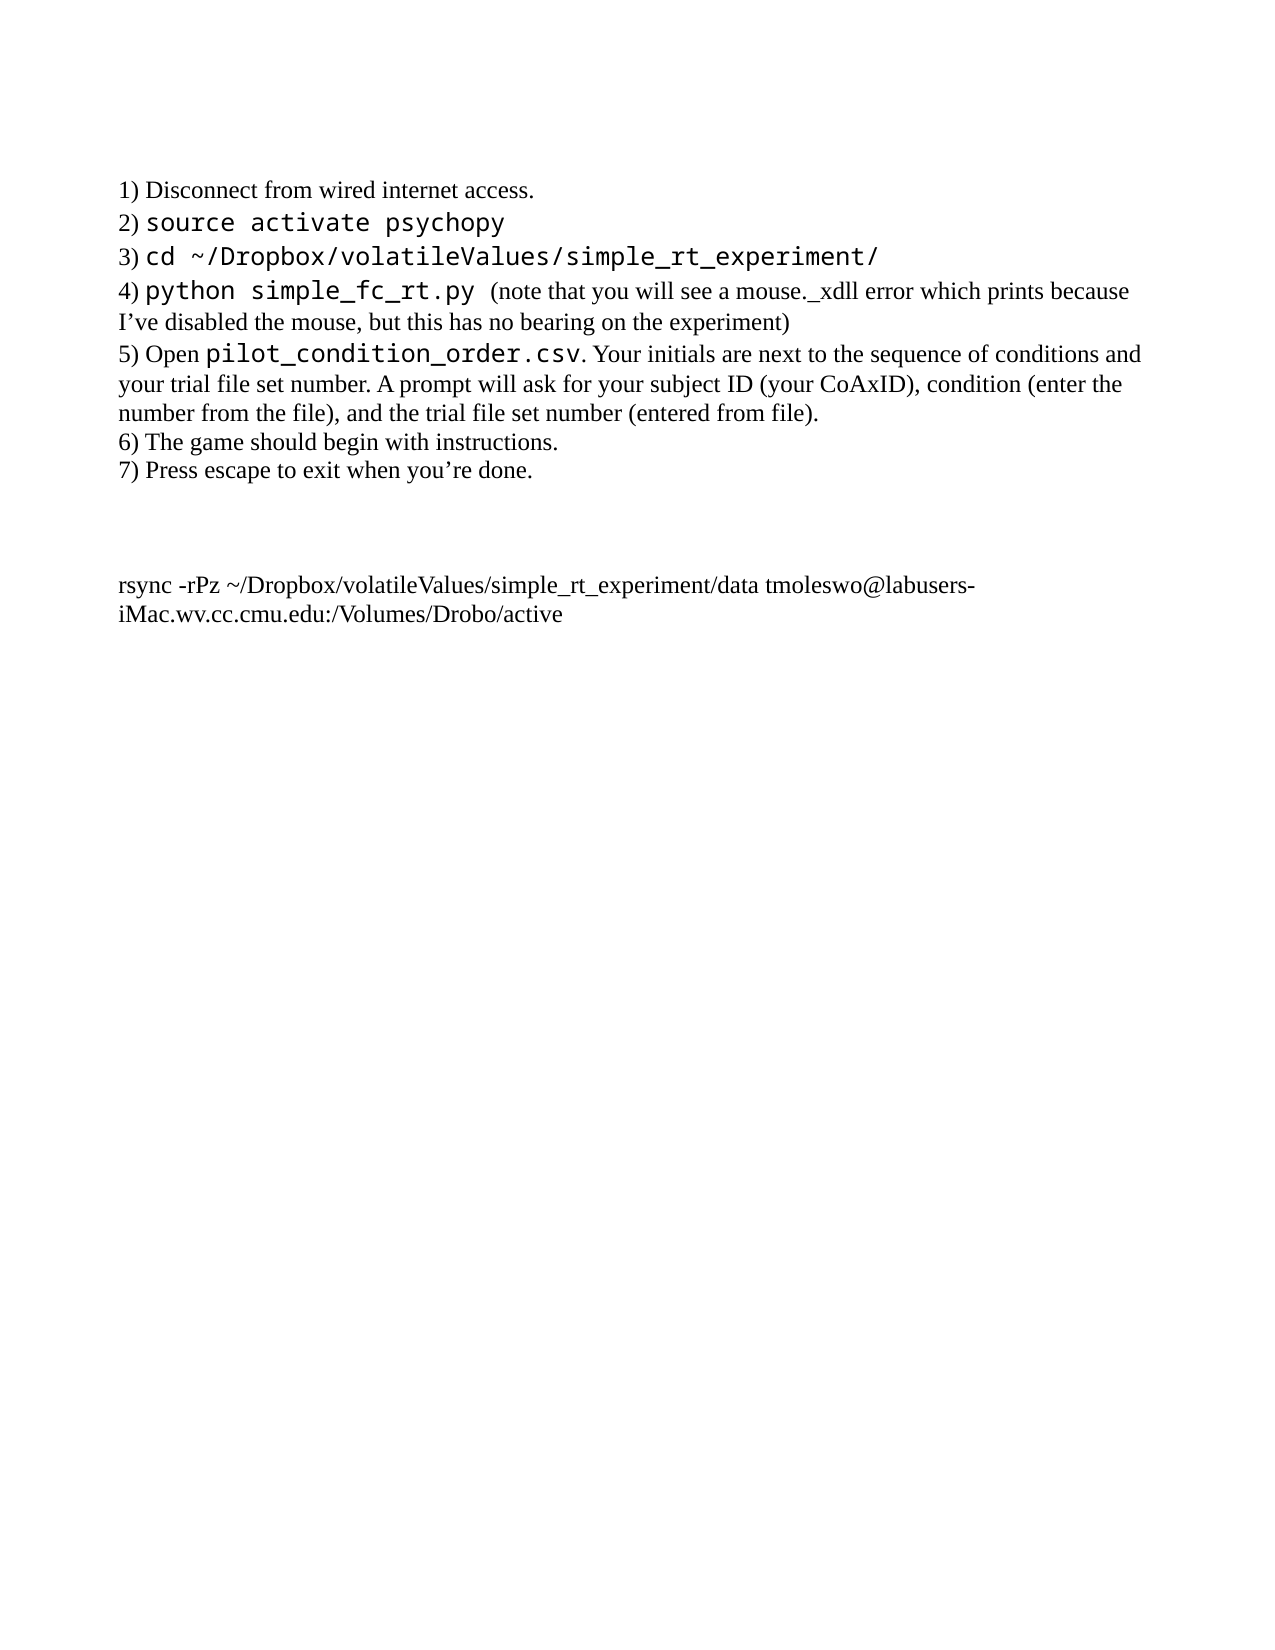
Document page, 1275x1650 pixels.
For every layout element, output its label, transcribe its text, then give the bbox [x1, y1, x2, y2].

text 4) python simple_fc_rt.py (note that you will see a mouse._xdll error which prints because I’ve disabled the mouse, but this has no bearing on the experiment) [118, 272, 1157, 335]
text 7) Press escape to exit when you’re done. [118, 456, 1157, 484]
text 3) cd ~/Dropbox/volatileValues/simple_rt_experiment/ [118, 238, 1157, 272]
text 1) Disconnect from wired internet access. [118, 176, 1157, 204]
text 5) Open pilot_condition_order.csv. Your initials are next to the sequence of conditions and your trial file set number. A prompt will ask for your subject ID (your CoAxID), condition (enter the number from the file), and the trial file set number (entered from file). [118, 335, 1157, 427]
text 6) The game should begin with instructions. [118, 427, 1157, 456]
text rsync -rPz ~/Dropbox/volatileValues/simple_rt_experiment/data tmoleswo@labusers-iMac.wv.cc.cmu.edu:/Volumes/Drobo/active [118, 571, 1157, 628]
text 2) source activate psychopy [118, 204, 1157, 238]
